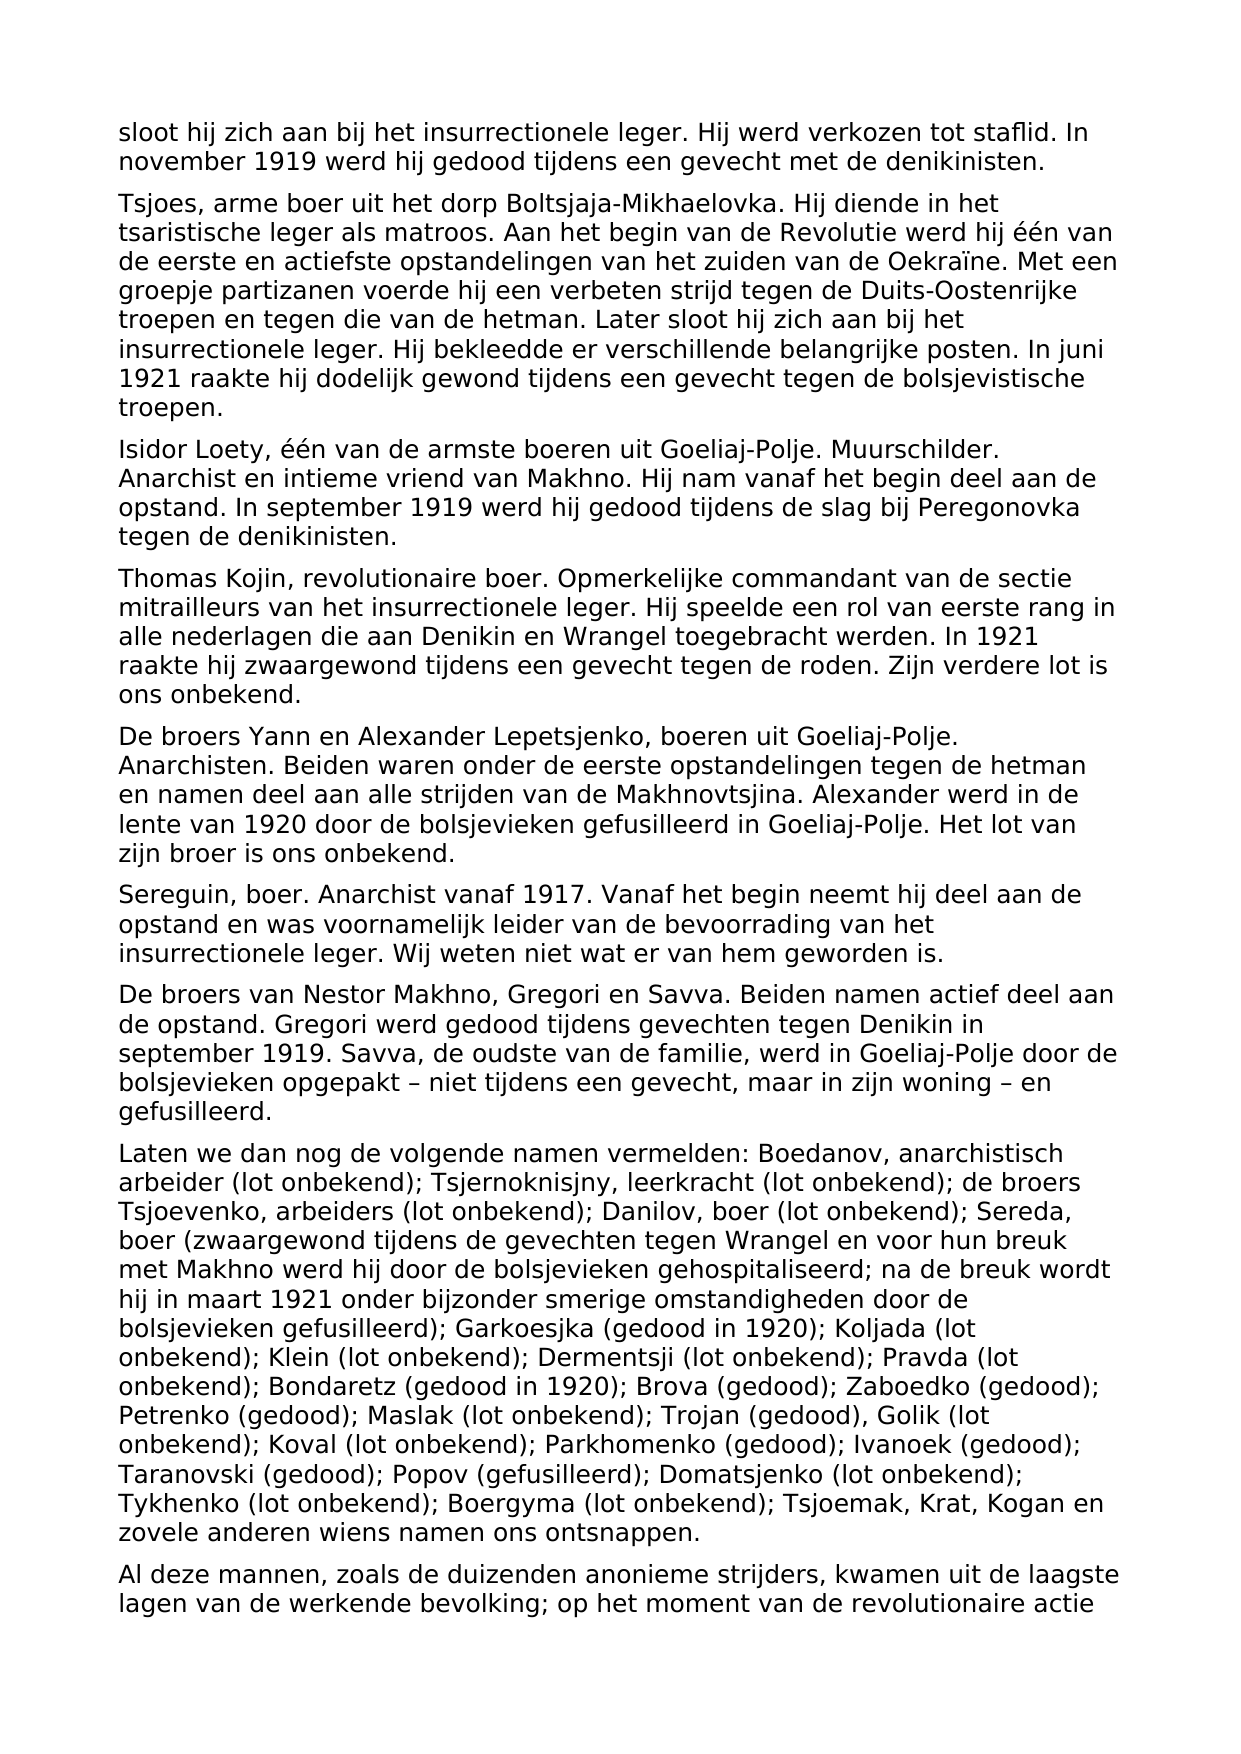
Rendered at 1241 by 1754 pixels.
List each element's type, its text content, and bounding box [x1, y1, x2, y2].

text Laten we dan nog de volgende namen vermelden: Boedanov, anarchistisch arbeider (lot onbekend); Tsjernoknisjny, leerkracht (lot onbekend); de broers Tsjoevenko, arbeiders (lot onbekend); Danilov, boer (lot onbekend); Sereda, boer (zwaargewond tijdens de gevechten tegen Wrangel en voor hun breuk met Makhno werd hij door de bolsjevieken gehospitaliseerd; na de breuk wordt hij in maart 1921 onder bijzonder smerige omstandigheden door de bolsjevieken gefusilleerd); Garkoesjka (gedood in 1920); Koljada (lot onbekend); Klein (lot onbekend); Dermentsji (lot onbekend); Pravda (lot onbekend); Bondaretz (gedood in 1920); Brova (gedood); Zaboedko (gedood); Petrenko (gedood); Maslak (lot onbekend); Trojan (gedood), Golik (lot onbekend); Koval (lot onbekend); Parkhomenko (gedood); Ivanoek (gedood); Taranovski (gedood); Popov (gefusilleerd); Domatsjenko (lot onbekend); Tykhenko (lot onbekend); Boergyma (lot onbekend); Tsjoemak, Krat, Kogan en zovele anderen wiens namen ons ontsnappen. [118, 1139, 1122, 1547]
text De broers Yann en Alexander Lepetsjenko, boeren uit Goeliaj-Polje. Anarchisten. Beiden waren onder de eerste opstandelingen tegen de hetman en namen deel aan alle strijden van de Makhnovtsjina. Alexander werd in de lente van 1920 door de bolsjevieken gefusilleerd in Goeliaj-Polje. Het lot van zijn broer is ons onbekend. [118, 722, 1122, 868]
text Isidor Loety, één van de armste boeren uit Goeliaj-Polje. Muurschilder. Anarchist en intieme vriend van Makhno. Hij nam vanaf het begin deel aan de opstand. In september 1919 werd hij gedood tijdens de slag bij Peregonovka tegen de denikinisten. [118, 435, 1122, 551]
text Tsjoes, arme boer uit het dorp Boltsjaja-Mikhaelovka. Hij diende in het tsaristische leger als matroos. Aan het begin van de Revolutie werd hij één van de eerste en actiefste opstandelingen van het zuiden van de Oekraïne. Met een groepje partizanen voerde hij een verbeten strijd tegen de Duits-Oostenrijke troepen en tegen die van de hetman. Later sloot hij zich aan bij het insurrectionele leger. Hij bekleedde er verschillende belangrijke posten. In juni 1921 raakte hij dodelijk gewond tijdens een gevecht tegen de bolsjevistische troepen. [118, 189, 1122, 422]
text Al deze mannen, zoals de duizenden anonieme strijders, kwamen uit de laagste lagen van de werkende bevolking; op het moment van de revolutionaire actie [118, 1560, 1122, 1618]
text sloot hij zich aan bij het insurrectionele leger. Hij werd verkozen tot staflid. In november 1919 werd hij gedood tijdens een gevecht met de denikinisten. [118, 118, 1122, 176]
text Sereguin, boer. Anarchist vanaf 1917. Vanaf het begin neemt hij deel aan de opstand en was voornamelijk leider van de bevoorrading van het insurrectionele leger. Wij weten niet wat er van hem geworden is. [118, 881, 1122, 968]
text De broers van Nestor Makhno, Gregori en Savva. Beiden namen actief deel aan de opstand. Gregori werd gedood tijdens gevechten tegen Denikin in september 1919. Savva, de oudste van de familie, werd in Goeliaj-Polje door de bolsjevieken opgepakt – niet tijdens een gevecht, maar in zijn woning – en gefusilleerd. [118, 981, 1122, 1126]
text Thomas Kojin, revolutionaire boer. Opmerkelijke commandant van de sectie mitrailleurs van het insurrectionele leger. Hij speelde een rol van eerste rang in alle nederlagen die aan Denikin en Wrangel toegebracht werden. In 1921 raakte hij zwaargewond tijdens een gevecht tegen de roden. Zijn verdere lot is ons onbekend. [118, 564, 1122, 710]
